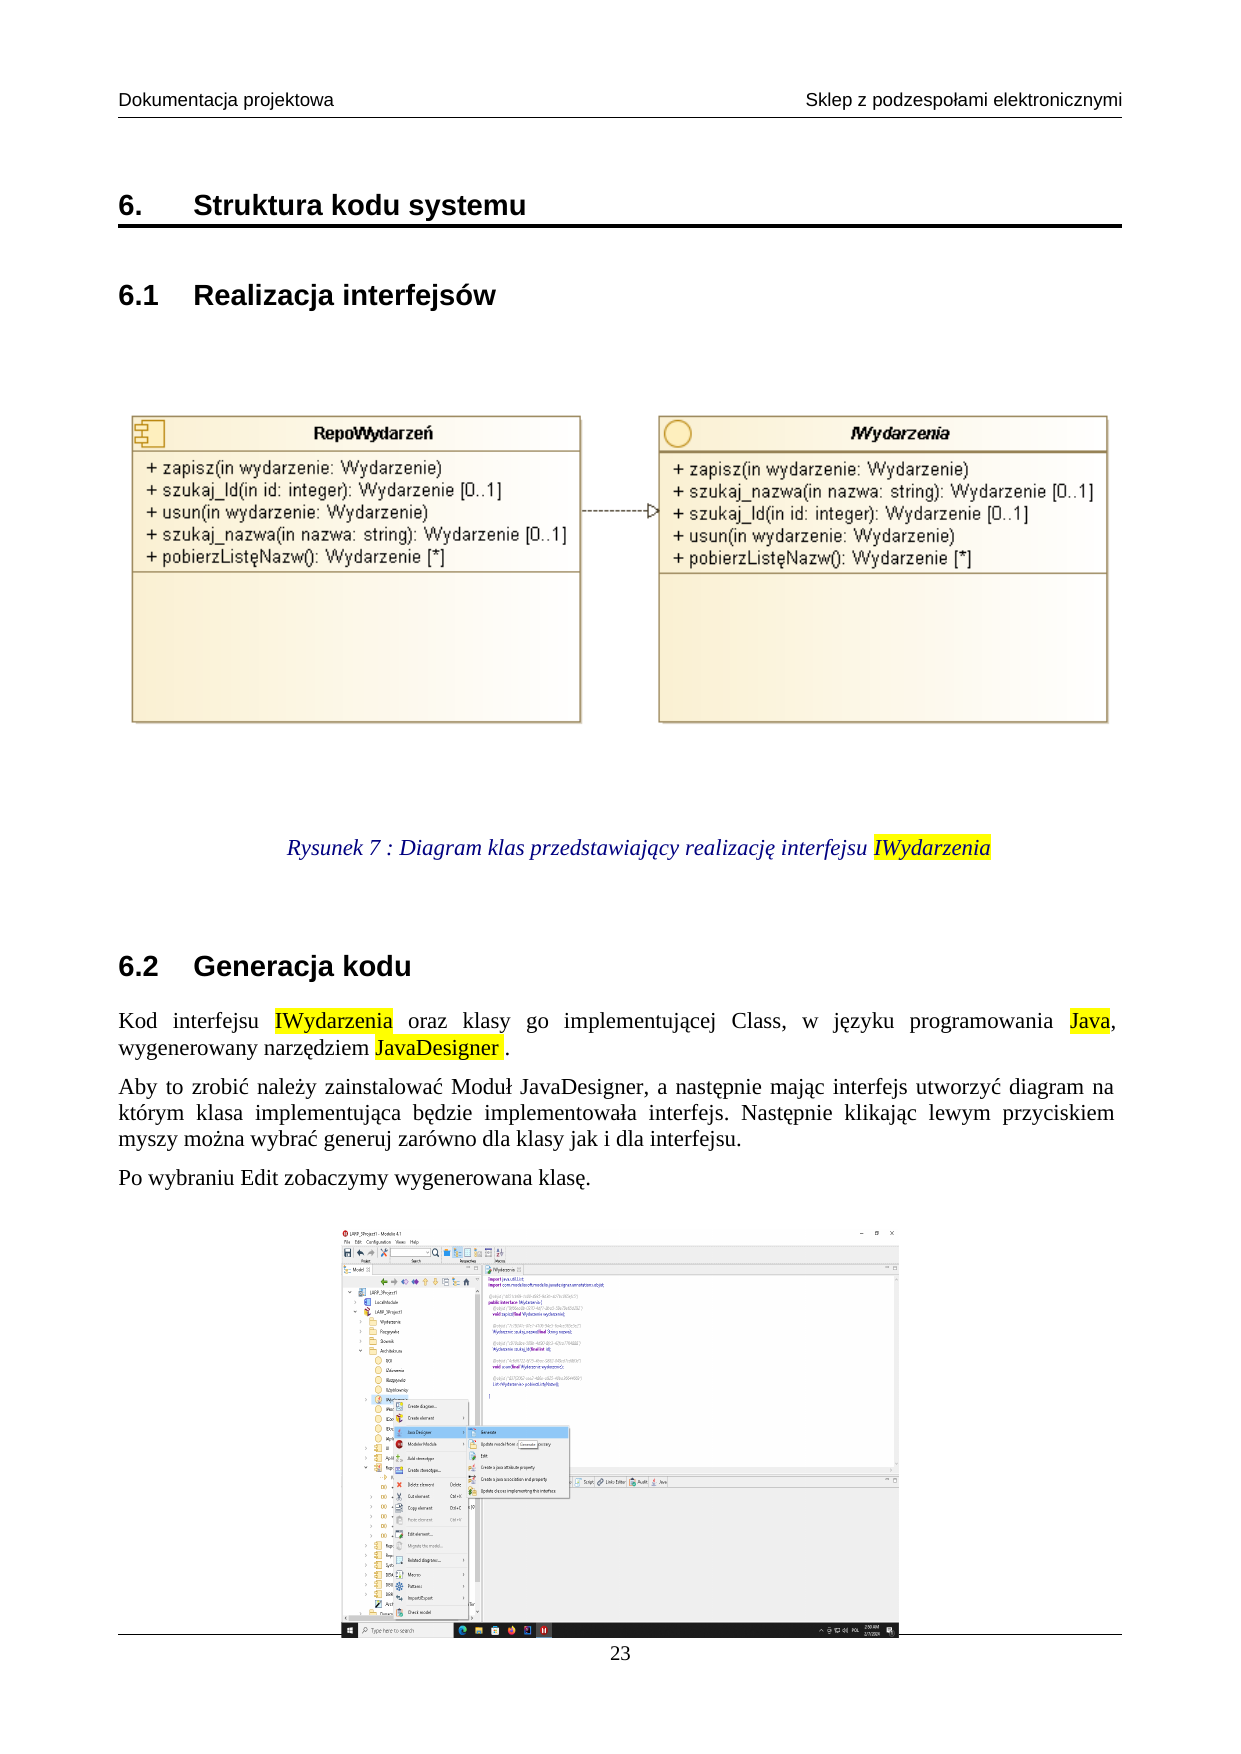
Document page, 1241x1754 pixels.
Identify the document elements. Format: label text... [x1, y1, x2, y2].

text Rysunek 7 : Diagram klas przedstawiający realizację interfejsu IWydarzenia [155, 834, 1122, 860]
text Aby to zrobić należy zainstalować Moduł JavaDesigner, a następnie mając interfejs utworzyć diagram na którym klasa implementująca będzie implementowała interfejs. Następnie klikając lewym przyciskiem myszy można wybrać generuj zarówno dla klasy jak i dla interfejsu. [118, 1073, 1116, 1152]
subtitle Generacja kodu [118, 949, 1122, 982]
subtitle Struktura kodu systemu [118, 188, 1122, 224]
text Kod interfejsu IWydarzenia oraz klasy go implementującej Class, w języku programowania Java, wygenerowany narzędziem JavaDesigner . [118, 1007, 1116, 1060]
picture [341, 1229, 899, 1638]
picture [118, 402, 1123, 738]
subtitle Realizacja interfejsów [118, 278, 1122, 312]
text Po wybraniu Edit zobaczymy wygenerowana klasę. [118, 1164, 1116, 1191]
